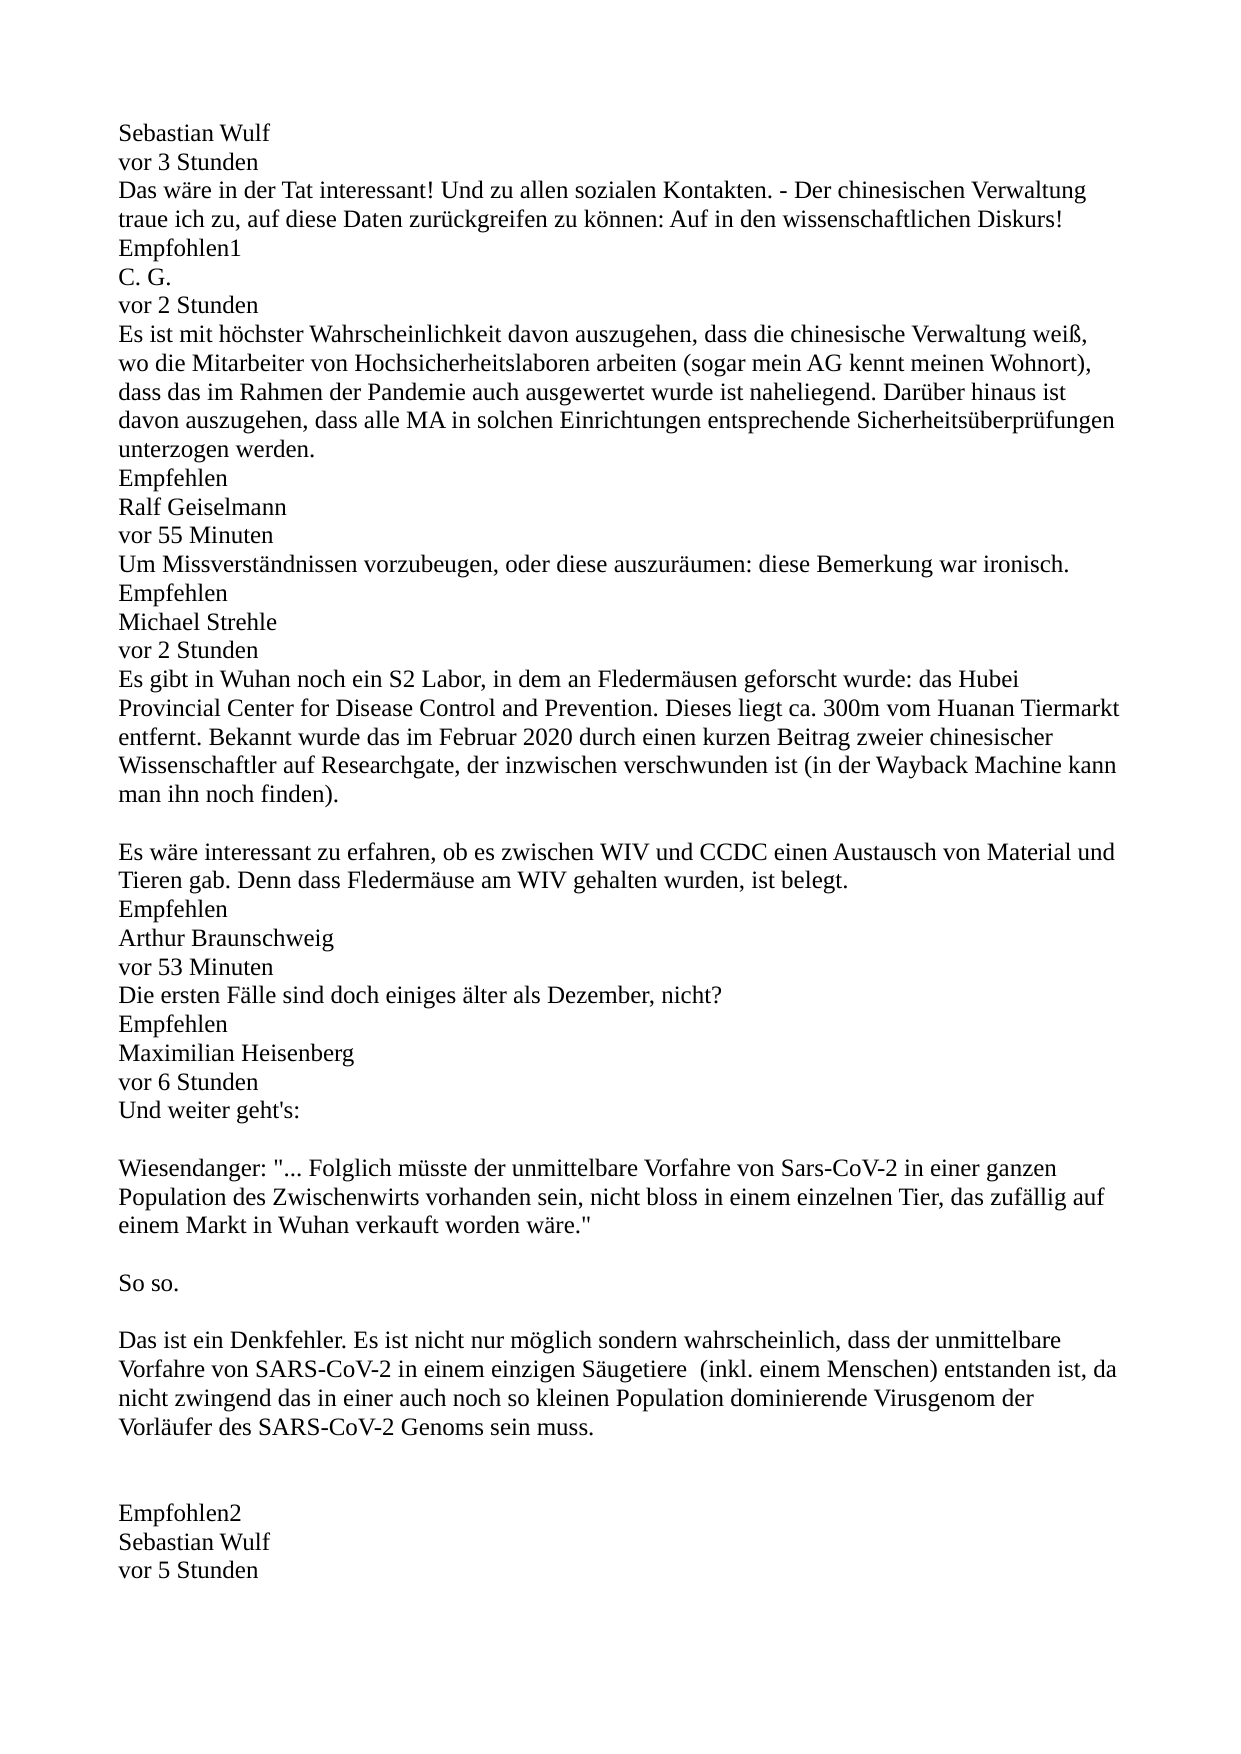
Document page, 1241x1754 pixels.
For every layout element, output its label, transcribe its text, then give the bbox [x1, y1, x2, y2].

text Und weiter geht's: [118, 1096, 1122, 1124]
text Empfehlen [118, 463, 1122, 492]
text Empfohlen2 [118, 1498, 1122, 1527]
text So so. [118, 1268, 1122, 1297]
text Das wäre in der Tat interessant! Und zu allen sozialen Kontakten. - Der chinesischen Verwaltung traue ich zu, auf diese Daten zurückgreifen zu können: Auf in den wissenschaftlichen Diskurs! [118, 176, 1122, 233]
text Empfohlen1 [118, 233, 1122, 262]
text Wiesendanger: "... Folglich müsste der unmittelbare Vorfahre von Sars-CoV-2 in einer ganzen Population des Zwischenwirts vorhanden sein, nicht bloss in einem einzelnen Tier, das zufällig auf einem Markt in Wuhan verkauft worden wäre." [118, 1153, 1122, 1239]
text Arthur Braunschweig [118, 923, 1122, 952]
text Es gibt in Wuhan noch ein S2 Labor, in dem an Fledermäusen geforscht wurde: das Hubei Provincial Center for Disease Control and Prevention. Dieses liegt ca. 300m vom Huanan Tiermarkt entfernt. Bekannt wurde das im Februar 2020 durch einen kurzen Beitrag zweier chinesischer Wissenschaftler auf Researchgate, der inzwischen verschwunden ist (in der Wayback Machine kann man ihn noch finden). [118, 664, 1122, 808]
text Die ersten Fälle sind doch einiges älter als Dezember, nicht? [118, 981, 1122, 1009]
text vor 2 Stunden [118, 636, 1122, 664]
text Es ist mit höchster Wahrscheinlichkeit davon auszugehen, dass die chinesische Verwaltung weiß, wo die Mitarbeiter von Hochsicherheitslaboren arbeiten (sogar mein AG kennt meinen Wohnort), dass das im Rahmen der Pandemie auch ausgewertet wurde ist naheliegend. Darüber hinaus ist davon auszugehen, dass alle MA in solchen Einrichtungen entsprechende Sicherheitsüberprüfungen unterzogen werden. [118, 319, 1122, 463]
text vor 5 Stunden [118, 1556, 1122, 1584]
text vor 53 Minuten [118, 952, 1122, 981]
text Maximilian Heisenberg [118, 1038, 1122, 1067]
text vor 3 Stunden [118, 147, 1122, 176]
text vor 55 Minuten [118, 521, 1122, 549]
text Michael Strehle [118, 607, 1122, 636]
text Empfehlen [118, 578, 1122, 607]
text Empfehlen [118, 1009, 1122, 1038]
text Um Missverständnissen vorzubeugen, oder diese auszuräumen: diese Bemerkung war ironisch. [118, 549, 1122, 578]
text Ralf Geiselmann [118, 492, 1122, 521]
text vor 2 Stunden [118, 291, 1122, 319]
text Es wäre interessant zu erfahren, ob es zwischen WIV und CCDC einen Austausch von Material und Tieren gab. Denn dass Fledermäuse am WIV gehalten wurden, ist belegt. [118, 837, 1122, 894]
text C. G. [118, 262, 1122, 291]
text Empfehlen [118, 894, 1122, 923]
text Sebastian Wulf [118, 1527, 1122, 1556]
text vor 6 Stunden [118, 1067, 1122, 1096]
text Das ist ein Denkfehler. Es ist nicht nur möglich sondern wahrscheinlich, dass der unmittelbare Vorfahre von SARS-CoV-2 in einem einzigen Säugetiere (inkl. einem Menschen) entstanden ist, da nicht zwingend das in einer auch noch so kleinen Population dominierende Virusgenom der Vorläufer des SARS-CoV-2 Genoms sein muss. [118, 1326, 1122, 1441]
text Sebastian Wulf [118, 118, 1122, 147]
